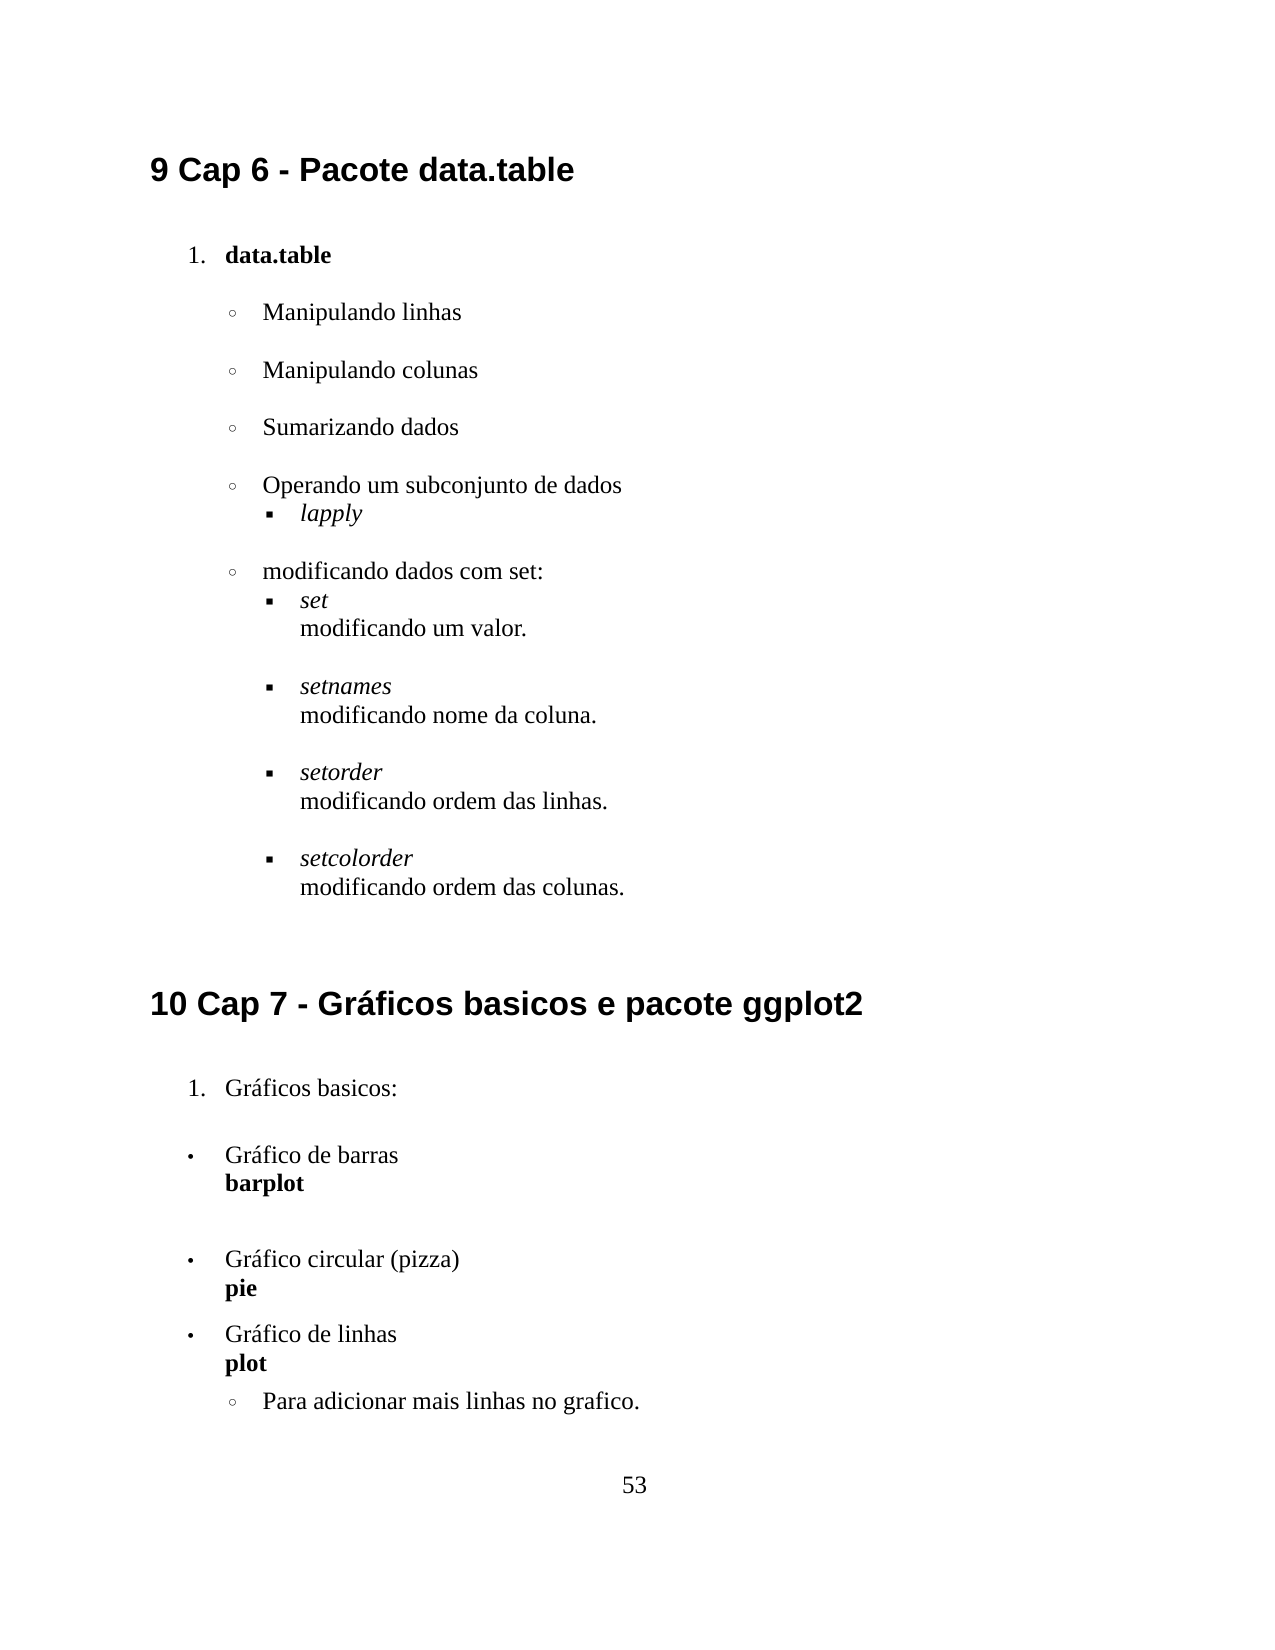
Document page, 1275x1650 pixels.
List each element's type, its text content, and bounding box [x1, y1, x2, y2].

list set modificando um valor. [262, 585, 1125, 671]
list Operando um subconjunto de dados [225, 470, 1125, 498]
list setnames modificando nome da coluna. [262, 671, 1125, 757]
list Gráfico de barras barplot [187, 1140, 1125, 1226]
list Para adicionar mais linhas no grafico. [225, 1386, 1125, 1414]
subtitle 9 Cap 6 - Pacote data.table [150, 150, 1125, 227]
list setcolorder modificando ordem das colunas. [262, 843, 1125, 930]
list setorder modificando ordem das linhas. [262, 757, 1125, 843]
list Sumarizando dados [225, 412, 1125, 470]
list Gráfico circular (pizza) pie [187, 1244, 1125, 1301]
list Gráficos basicos: [187, 1073, 1125, 1131]
list Manipulando linhas [225, 297, 1125, 355]
list data.table [187, 240, 1125, 297]
list lapply [262, 498, 1125, 556]
list Manipulando colunas [225, 355, 1125, 412]
list modificando dados com set: [225, 556, 1125, 585]
list Gráfico de linhas plot [187, 1319, 1125, 1377]
subtitle 10 Cap 7 - Gráficos basicos e pacote ggplot2 [150, 983, 1125, 1061]
